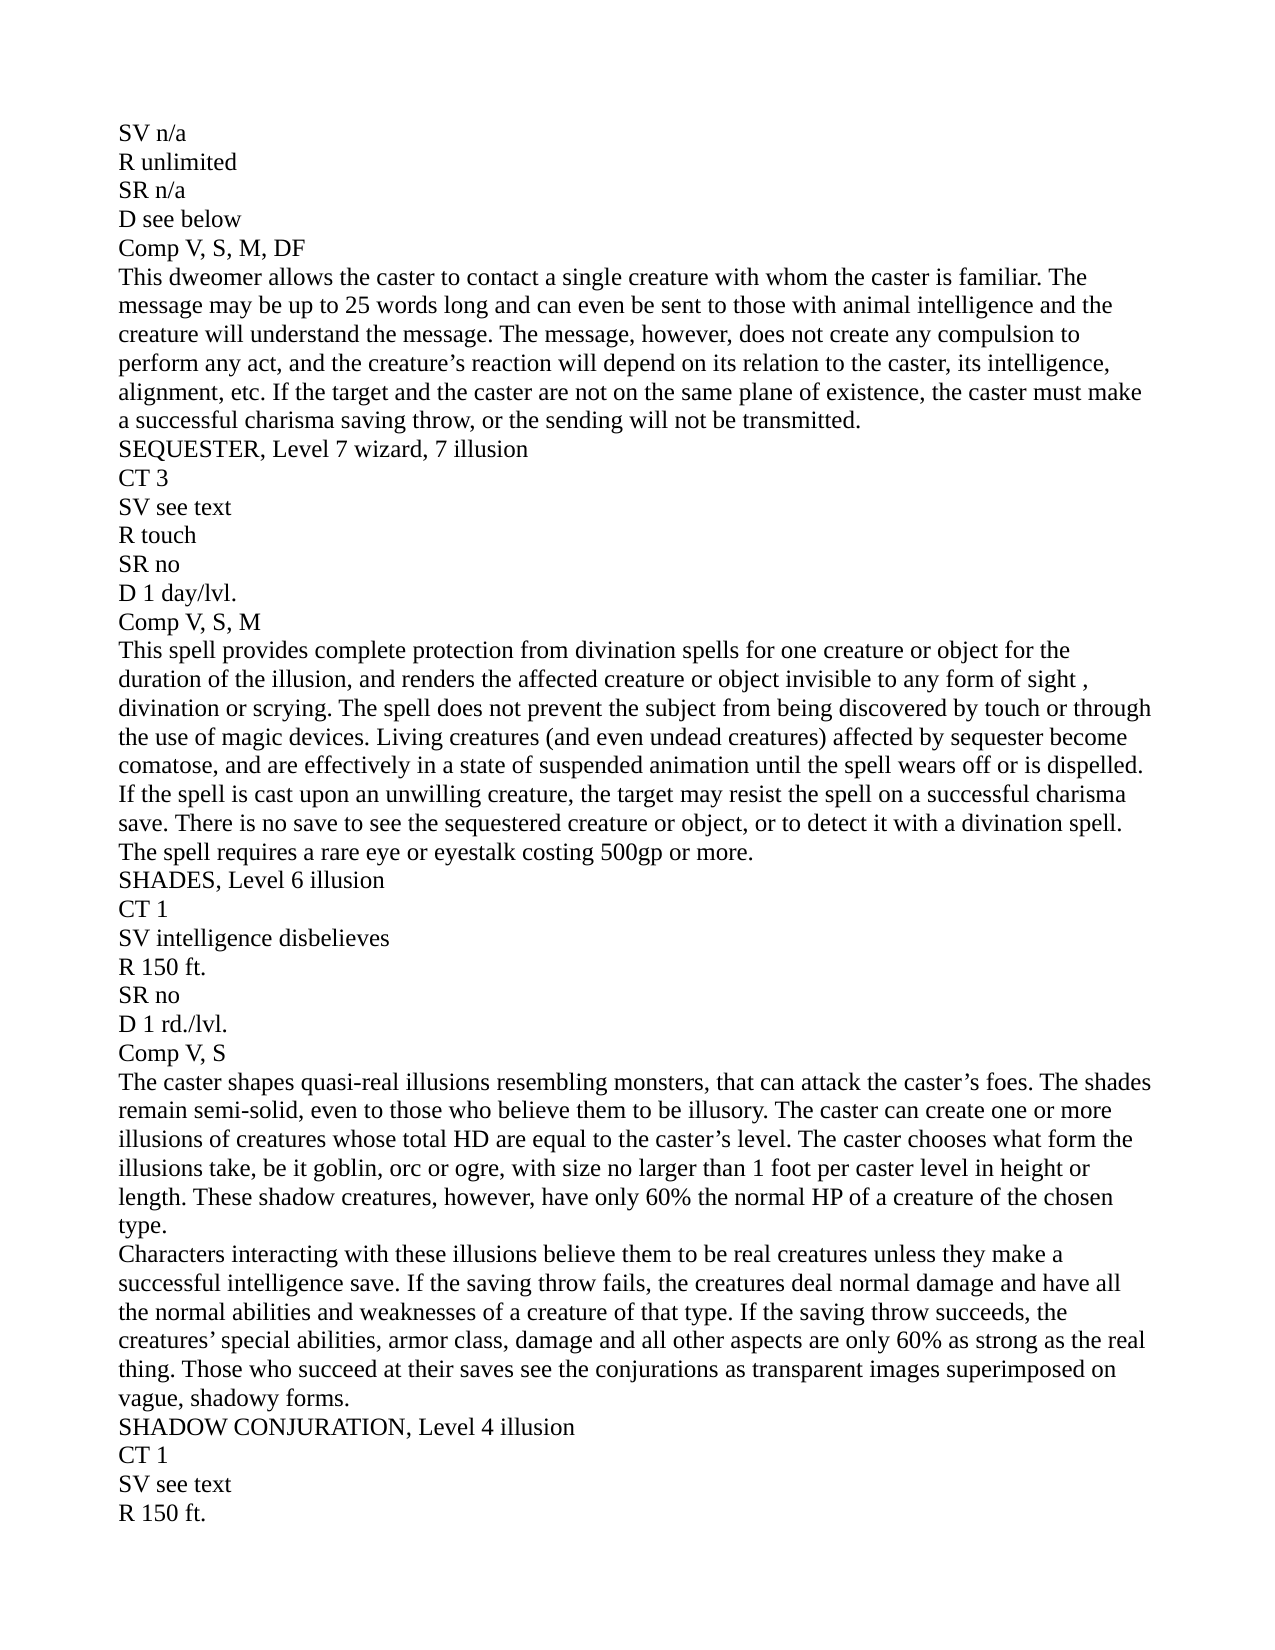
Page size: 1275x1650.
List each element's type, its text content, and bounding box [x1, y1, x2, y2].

text CT 1 [118, 894, 1157, 923]
text D 1 rd./lvl. [118, 1009, 1157, 1038]
text D see below [118, 204, 1157, 233]
text Characters interacting with these illusions believe them to be real creatures unless they make a successful intelligence save. If the saving throw fails, the creatures deal normal damage and have all the normal abilities and weaknesses of a creature of that type. If the saving throw succeeds, the creatures’ special abilities, armor class, damage and all other aspects are only 60% as strong as the real thing. Those who succeed at their saves see the conjurations as transparent images superimposed on vague, shadowy forms. [118, 1239, 1157, 1412]
text D 1 day/lvl. [118, 578, 1157, 607]
text SR no [118, 981, 1157, 1009]
text Comp V, S, M [118, 607, 1157, 636]
text SEQUESTER, Level 7 wizard, 7 illusion [118, 434, 1157, 463]
text R 150 ft. [118, 952, 1157, 981]
text SHADES, Level 6 illusion [118, 866, 1157, 894]
text SV see text [118, 492, 1157, 521]
text SHADOW CONJURATION, Level 4 illusion [118, 1412, 1157, 1441]
text SR n/a [118, 176, 1157, 204]
text CT 3 [118, 463, 1157, 492]
text The caster shapes quasi-real illusions resembling monsters, that can attack the caster’s foes. The shades remain semi-solid, even to those who believe them to be illusory. The caster can create one or more illusions of creatures whose total HD are equal to the caster’s level. The caster chooses what form the illusions take, be it goblin, orc or ogre, with size no larger than 1 foot per caster level in height or length. These shadow creatures, however, have only 60% the normal HP of a creature of the chosen type. [118, 1067, 1157, 1239]
text SR no [118, 549, 1157, 578]
text Comp V, S, M, DF [118, 233, 1157, 262]
text R 150 ft. [118, 1498, 1157, 1527]
text CT 1 [118, 1441, 1157, 1469]
text R touch [118, 521, 1157, 549]
text SV see text [118, 1469, 1157, 1498]
text Comp V, S [118, 1038, 1157, 1067]
text SV intelligence disbelieves [118, 923, 1157, 952]
text This spell provides complete protection from divination spells for one creature or object for the duration of the illusion, and renders the affected creature or object invisible to any form of sight , divination or scrying. The spell does not prevent the subject from being discovered by touch or through the use of magic devices. Living creatures (and even undead creatures) affected by sequester become comatose, and are effectively in a state of suspended animation until the spell wears off or is dispelled. If the spell is cast upon an unwilling creature, the target may resist the spell on a successful charisma save. There is no save to see the sequestered creature or object, or to detect it with a divination spell. The spell requires a rare eye or eyestalk costing 500gp or more. [118, 636, 1157, 866]
text SV n/a [118, 118, 1157, 147]
text R unlimited [118, 147, 1157, 176]
text This dweomer allows the caster to contact a single creature with whom the caster is familiar. The message may be up to 25 words long and can even be sent to those with animal intelligence and the creature will understand the message. The message, however, does not create any compulsion to perform any act, and the creature’s reaction will depend on its relation to the caster, its intelligence, alignment, etc. If the target and the caster are not on the same plane of existence, the caster must make a successful charisma saving throw, or the sending will not be transmitted. [118, 262, 1157, 434]
